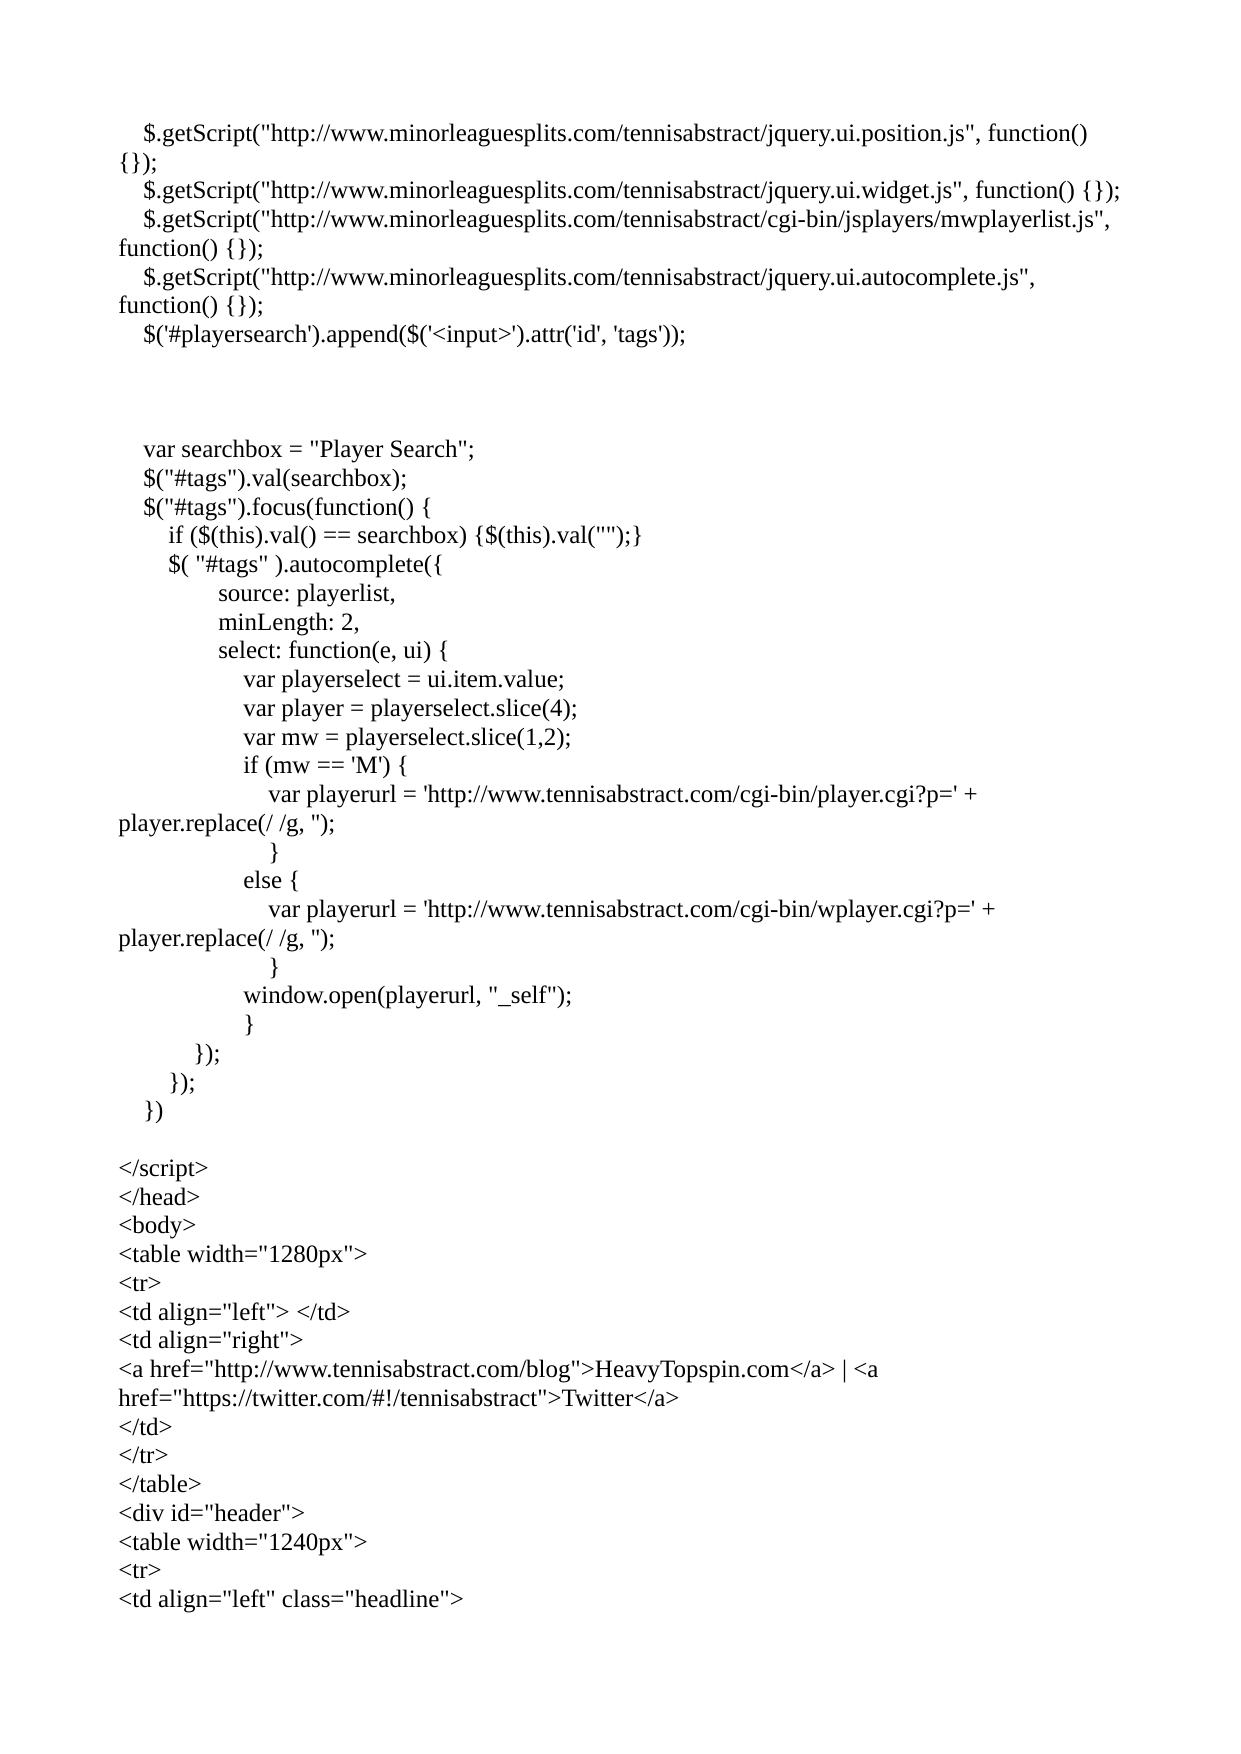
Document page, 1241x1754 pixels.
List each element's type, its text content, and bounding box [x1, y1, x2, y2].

text } [118, 952, 1122, 981]
text $.getScript("http://www.minorleaguesplits.com/tennisabstract/jquery.ui.position.js", function() {}); [118, 118, 1122, 176]
text </script> [118, 1153, 1122, 1182]
text minLength: 2, [118, 607, 1122, 636]
text </table> [118, 1469, 1122, 1498]
text } [118, 1009, 1122, 1038]
text </head> [118, 1182, 1122, 1211]
text }); [118, 1067, 1122, 1096]
text var player = playerselect.slice(4); [118, 693, 1122, 722]
text window.open(playerurl, "_self"); [118, 981, 1122, 1009]
text var playerurl = 'http://www.tennisabstract.com/cgi-bin/wplayer.cgi?p=' + player.replace(/ /g, ''); [118, 894, 1122, 952]
text </tr> [118, 1441, 1122, 1469]
text <table width="1240px"> [118, 1527, 1122, 1556]
text <td align="right"> [118, 1326, 1122, 1354]
text <table width="1280px"> [118, 1239, 1122, 1268]
text var playerselect = ui.item.value; [118, 664, 1122, 693]
text else { [118, 866, 1122, 894]
text source: playerlist, [118, 578, 1122, 607]
text </td> [118, 1412, 1122, 1441]
text <div id="header"> [118, 1498, 1122, 1527]
text $.getScript("http://www.minorleaguesplits.com/tennisabstract/cgi-bin/jsplayers/mwplayerlist.js", function() {}); [118, 204, 1122, 262]
text }); [118, 1038, 1122, 1067]
text } [118, 837, 1122, 866]
text $.getScript("http://www.minorleaguesplits.com/tennisabstract/jquery.ui.autocomplete.js", function() {}); [118, 262, 1122, 319]
text $('#playersearch').append($('<input>').attr('id', 'tags')); [118, 319, 1122, 348]
text var searchbox = "Player Search"; [118, 434, 1122, 463]
text <body> [118, 1211, 1122, 1239]
text var playerurl = 'http://www.tennisabstract.com/cgi-bin/player.cgi?p=' + player.replace(/ /g, ''); [118, 779, 1122, 837]
text $( "#tags" ).autocomplete({ [118, 549, 1122, 578]
text $.getScript("http://www.minorleaguesplits.com/tennisabstract/jquery.ui.widget.js", function() {}); [118, 176, 1122, 204]
text }) [118, 1096, 1122, 1124]
text <td align="left"> </td> [118, 1297, 1122, 1326]
text var mw = playerselect.slice(1,2); [118, 722, 1122, 751]
text if (mw == 'M') { [118, 751, 1122, 779]
text if ($(this).val() == searchbox) {$(this).val("");} [118, 521, 1122, 549]
text <td align="left" class="headline"> [118, 1584, 1122, 1613]
text $("#tags").val(searchbox); [118, 463, 1122, 492]
text <tr> [118, 1556, 1122, 1584]
text $("#tags").focus(function() { [118, 492, 1122, 521]
text <tr> [118, 1268, 1122, 1297]
text <a href="http://www.tennisabstract.com/blog">HeavyTopspin.com</a> | <a href="https://twitter.com/#!/tennisabstract">Twitter</a> [118, 1354, 1122, 1412]
text select: function(e, ui) { [118, 636, 1122, 664]
